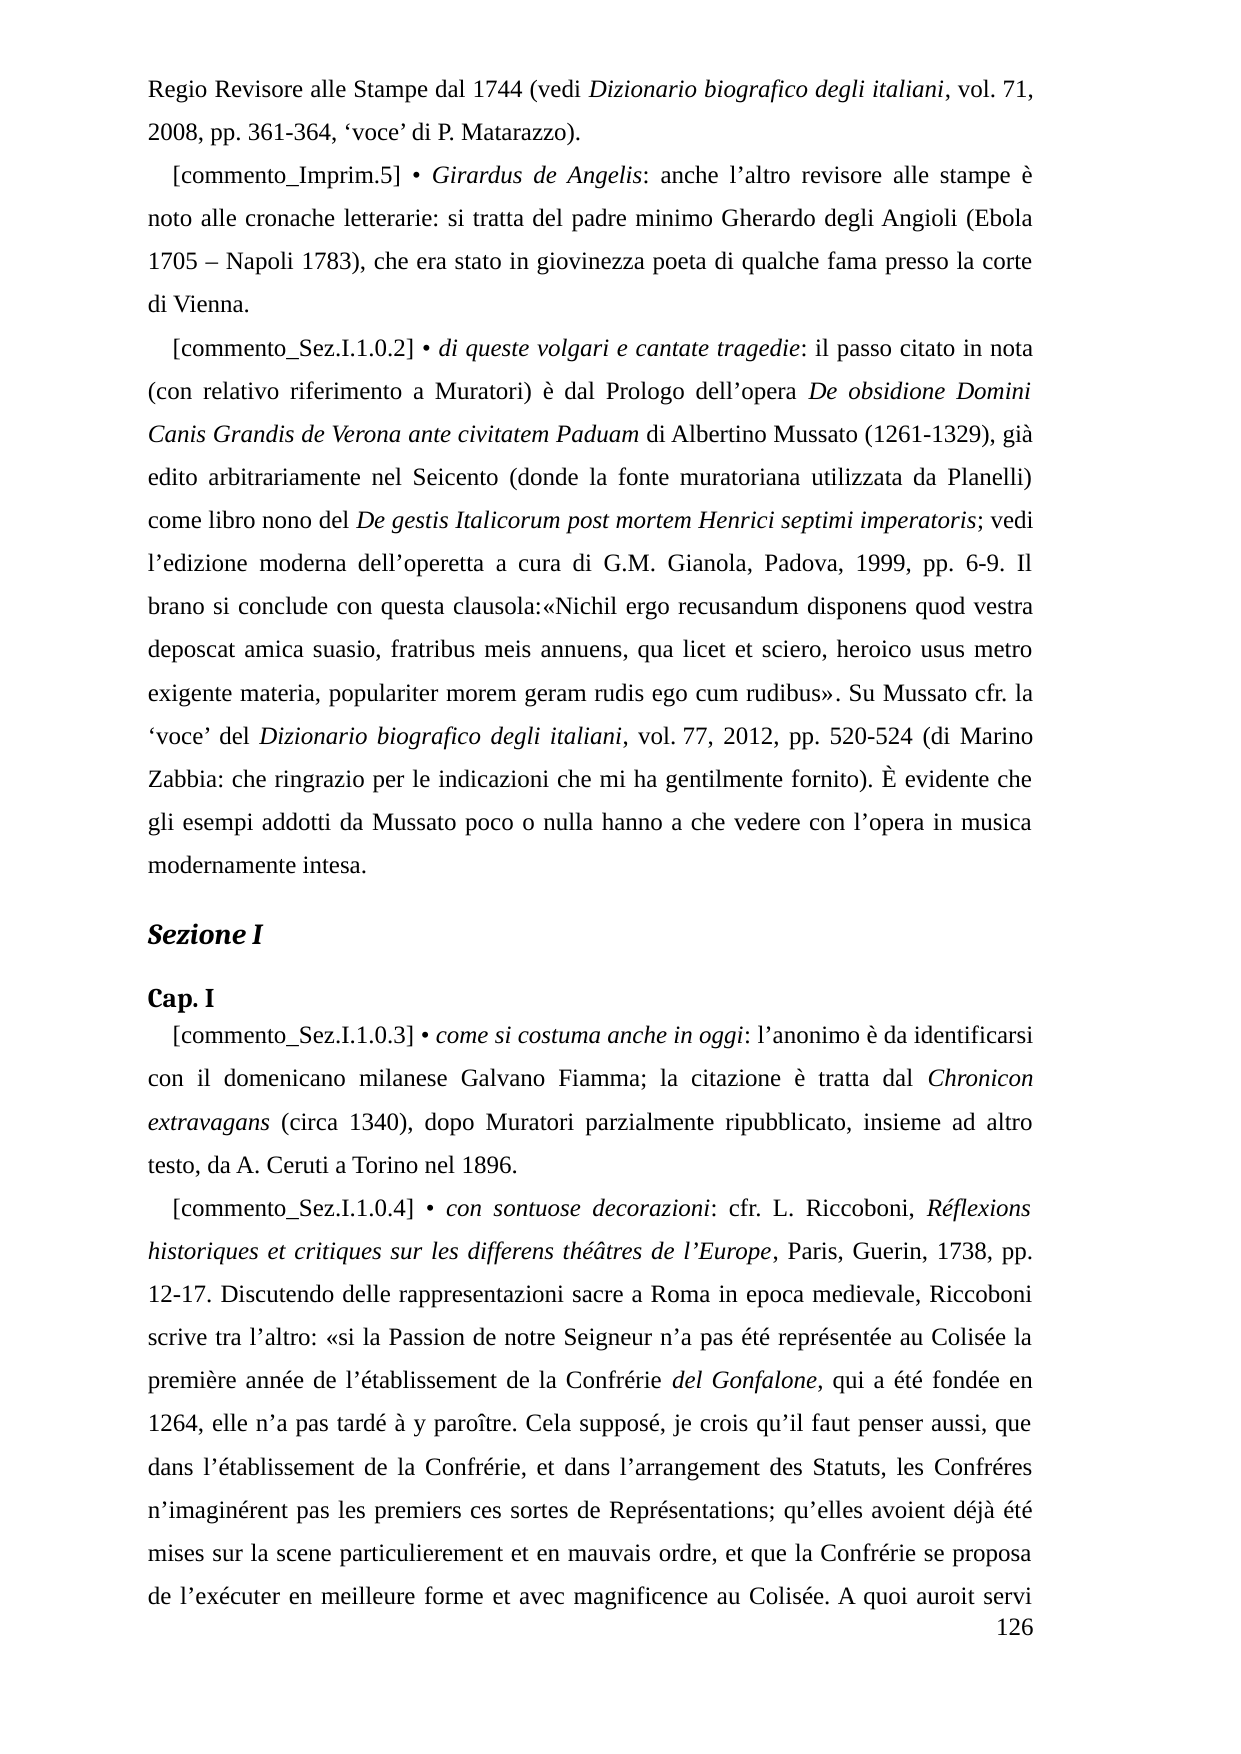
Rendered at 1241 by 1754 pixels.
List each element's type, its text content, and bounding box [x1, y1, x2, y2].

text [commento_Imprim.5] • Girardus de Angelis: anche l’altro revisore alle stampe è noto alle cronache letterarie: si tratta del padre minimo Gherardo degli Angioli (Ebola 1705 – Napoli 1783), che era stato in giovinezza poeta di qualche fama presso la corte di Vienna. [148, 160, 1033, 318]
subtitle Sezione I [148, 918, 1033, 952]
text [commento_Sez.I.1.0.3] • come si costuma anche in oggi: l’anonimo è da identificarsi con il domenicano milanese Galvano Fiamma; la citazione è tratta dal Chronicon extravagans (circa 1340), dopo Muratori parzialmente ripubblicato, insieme ad altro testo, da A. Ceruti a Torino nel 1896. [148, 1020, 1033, 1178]
subtitle Cap. I [148, 983, 1033, 1014]
text [commento_Sez.I.1.0.4] • con sontuose decorazioni: cfr. L. Riccoboni, Réflexions historiques et critiques sur les differens théâtres de l’Europe, Paris, Guerin, 1738, pp. 12-17. Discutendo delle rappresentazioni sacre a Roma in epoca medievale, Riccoboni scrive tra l’altro: «si la Passion de notre Seigneur n’a pas été représentée au Colisée la première année de l’établissement de la Confrérie del Gonfalone, qui a été fondée en 1264, elle n’a pas tardé à y paroître. Cela supposé, je crois qu’il faut penser aussi, que dans l’établissement de la Confrérie, et dans l’arrangement des Statuts, les Confréres n’imaginérent pas les premiers ces sortes de Représentations; qu’elles avoient déjà été mises sur la scene particulierement et en mauvais ordre, et que la Confrérie se proposa de l’exécuter en meilleure forme et avec magnificence au Colisée. A quoi auroit servi [148, 1193, 1033, 1610]
text Regio Revisore alle Stampe dal 1744 (vedi Dizionario biografico degli italiani, vol. 71, 2008, pp. 361-364, ‘voce’ di P. Matarazzo). [148, 74, 1033, 146]
text [commento_Sez.I.1.0.2] • di queste volgari e cantate tragedie: il passo citato in nota (con relativo riferimento a Muratori) è dal Prologo dell’opera De obsidione Domini Canis Grandis de Verona ante civitatem Paduam di Albertino Mussato (1261-1329), già edito arbitrariamente nel Seicento (donde la fonte muratoriana utilizzata da Planelli) come libro nono del De gestis Italicorum post mortem Henrici septimi imperatoris; vedi l’edizione moderna dell’operetta a cura di G.M. Gianola, Padova, 1999, pp. 6-9. Il brano si conclude con questa clausola:«Nichil ergo recusandum disponens quod vestra deposcat amica suasio, fratribus meis annuens, qua licet et sciero, heroico usus metro exigente materia, populariter morem geram rudis ego cum rudibus». Su Mussato cfr. la ‘voce’ del Dizionario biografico degli italiani, vol. 77, 2012, pp. 520-524 (di Marino Zabbia: che ringrazio per le indicazioni che mi ha gentilmente fornito). È evidente che gli esempi addotti da Mussato poco o nulla hanno a che vedere con l’opera in musica modernamente intesa. [148, 333, 1033, 879]
